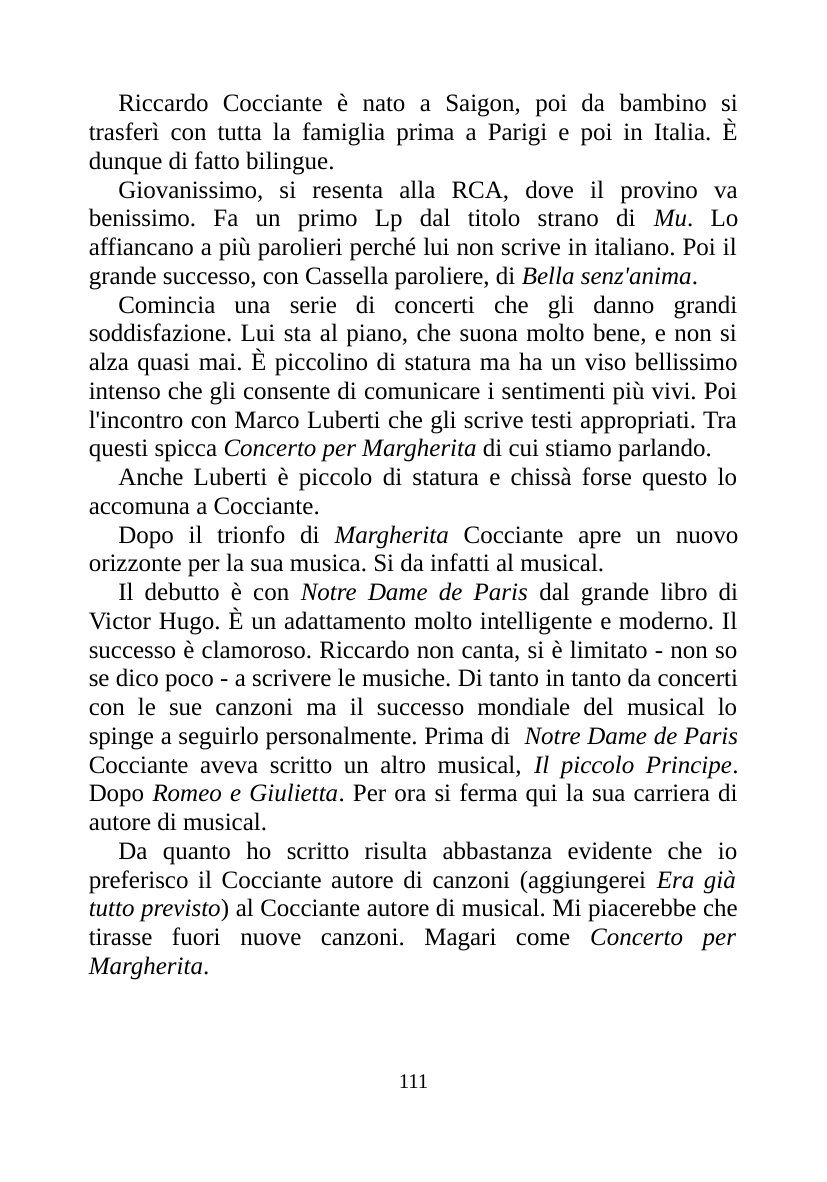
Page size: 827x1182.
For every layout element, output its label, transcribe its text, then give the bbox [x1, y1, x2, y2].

text Il debutto è con Notre Dame de Paris dal grande libro di Victor Hugo. È un adattamento molto intelligente e moderno. Il successo è clamoroso. Riccardo non canta, si è limitato - non so se dico poco - a scrivere le musiche. Di tanto in tanto da concerti con le sue canzoni ma il successo mondiale del musical lo spinge a seguirlo personalmente. Prima di Notre Dame de Paris Cocciante aveva scritto un altro musical, Il piccolo Principe. Dopo Romeo e Giulietta. Per ora si ferma qui la sua carriera di autore di musical. [88, 577, 738, 836]
text Da quanto ho scritto risulta abbastanza evidente che io preferisco il Cocciante autore di canzoni (aggiungerei Era già tutto previsto) al Cocciante autore di musical. Mi piacerebbe che tirasse fuori nuove canzoni. Magari come Concerto per Margherita. [88, 836, 738, 980]
text Riccardo Cocciante è nato a Saigon, poi da bambino si trasferì con tutta la famiglia prima a Parigi e poi in Italia. È dunque di fatto bilingue. [88, 88, 738, 175]
text Dopo il trionfo di Margherita Cocciante apre un nuovo orizzonte per la sua musica. Si da infatti al musical. [88, 520, 738, 577]
text Giovanissimo, si resenta alla RCA, dove il provino va benissimo. Fa un primo Lp dal titolo strano di Mu. Lo affiancano a più parolieri perché lui non scrive in italiano. Poi il grande successo, con Cassella paroliere, di Bella senz'anima. [88, 175, 738, 290]
text Comincia una serie di concerti che gli danno grandi soddisfazione. Lui sta al piano, che suona molto bene, e non si alza quasi mai. È piccolino di statura ma ha un viso bellissimo intenso che gli consente di comunicare i sentimenti più vivi. Poi l'incontro con Marco Luberti che gli scrive testi appropriati. Tra questi spicca Concerto per Margherita di cui stiamo parlando. [88, 290, 738, 462]
text Anche Luberti è piccolo di statura e chissà forse questo lo accomuna a Cocciante. [88, 462, 738, 520]
